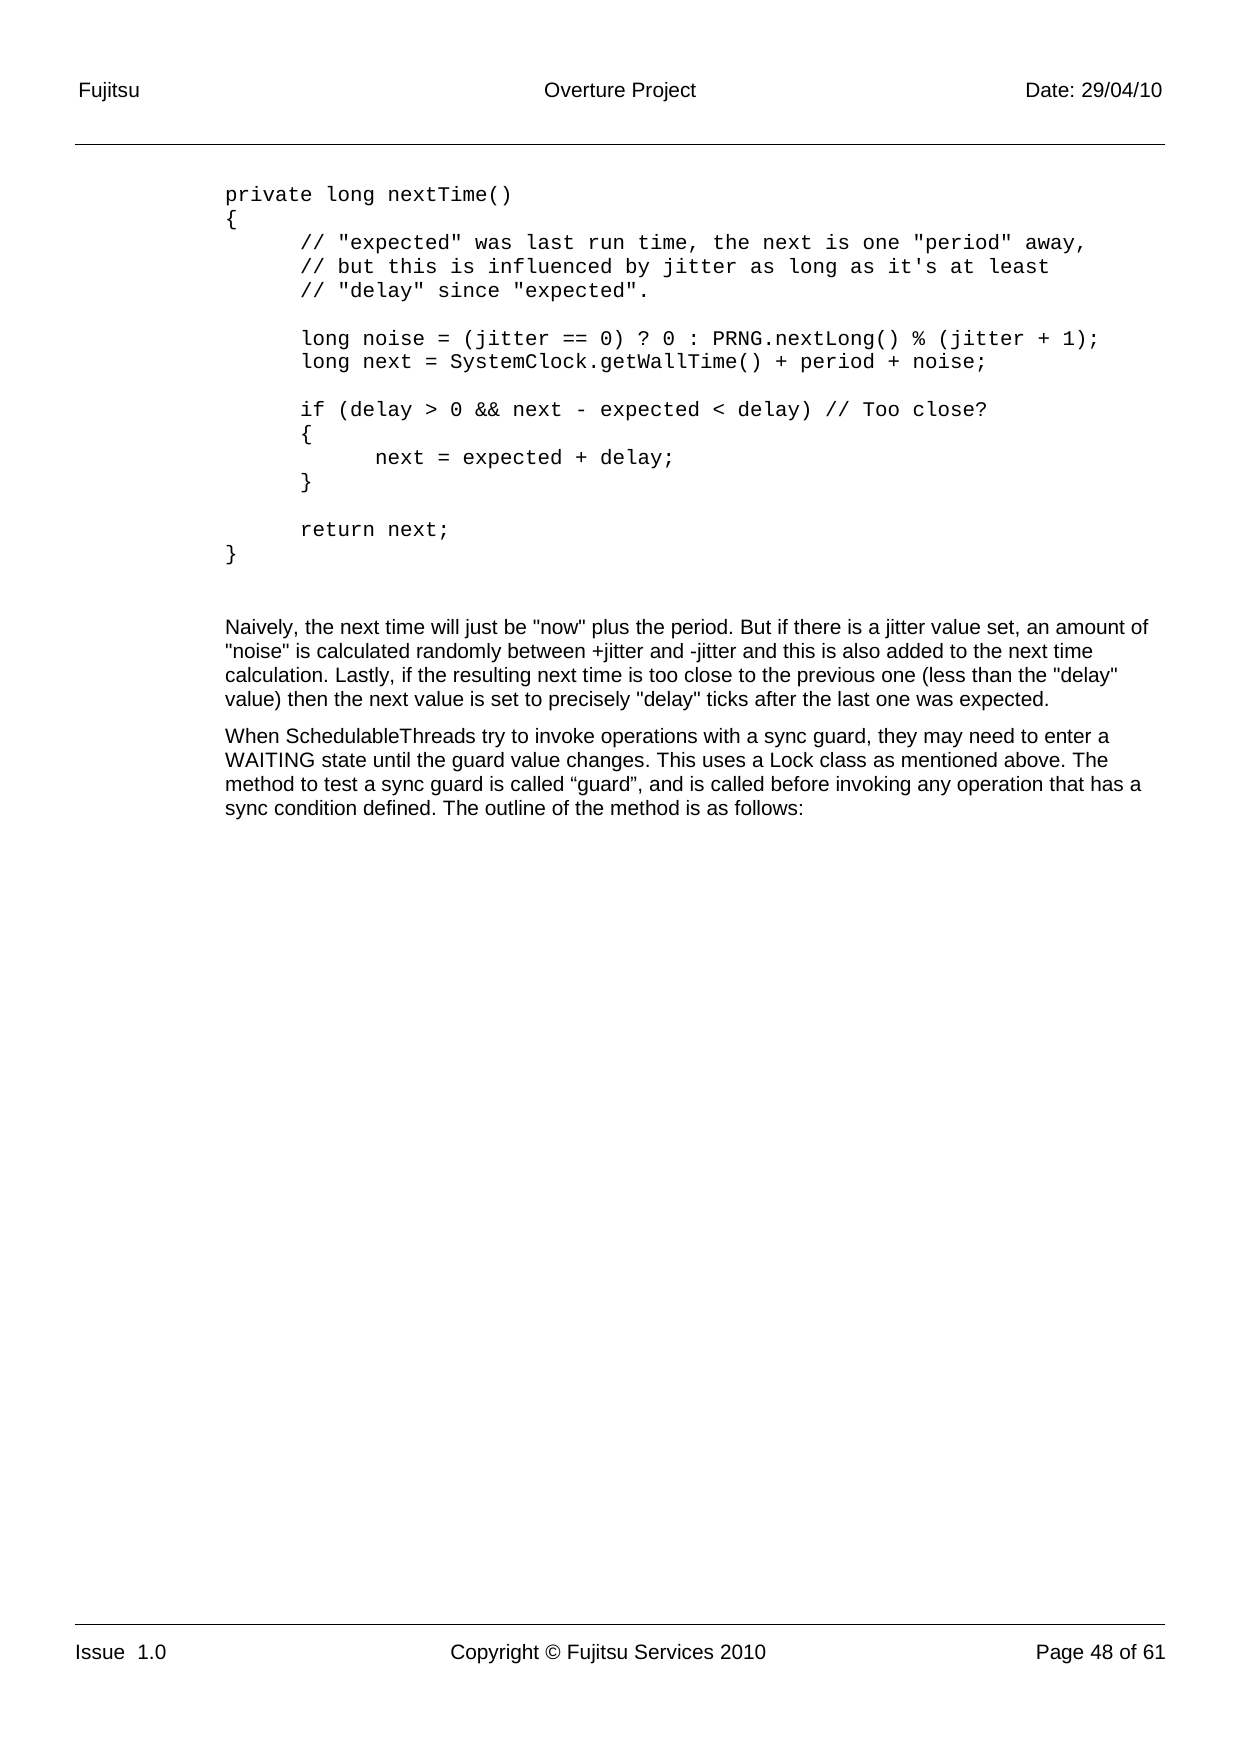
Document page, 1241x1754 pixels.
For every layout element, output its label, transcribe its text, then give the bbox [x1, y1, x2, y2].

text return next; [225, 519, 1165, 543]
text } [225, 471, 1165, 495]
text long next = SystemClock.getWallTime() + period + noise; [225, 351, 1165, 375]
text } [225, 543, 1165, 567]
text next = expected + delay; [225, 447, 1165, 471]
text // but this is influenced by jitter as long as it's at least [225, 256, 1165, 279]
text Naively, the next time will just be "now" plus the period. But if there is a jitter value set, an amount of "noise" is calculated randomly between +jitter and -jitter and this is also added to the next time calculation. Lastly, if the resulting next time is too close to the previous one (less than the "delay" value) then the next value is set to precisely "delay" ticks after the last one was expected. [225, 615, 1165, 711]
text private long nextTime() [225, 184, 1165, 208]
text { [225, 423, 1165, 447]
text if (delay > 0 && next - expected < delay) // Too close? [225, 399, 1165, 423]
text When SchedulableThreads try to invoke operations with a sync guard, they may need to enter a WAITING state until the guard value changes. This uses a Lock class as mentioned above. The method to test a sync guard is called “guard”, and is called before invoking any operation that has a sync condition defined. The outline of the method is as follows: [225, 724, 1165, 820]
text // "expected" was last run time, the next is one "period" away, [225, 232, 1165, 256]
text { [225, 208, 1165, 232]
text long noise = (jitter == 0) ? 0 : PRNG.nextLong() % (jitter + 1); [225, 327, 1165, 351]
text // "delay" since "expected". [225, 279, 1165, 303]
